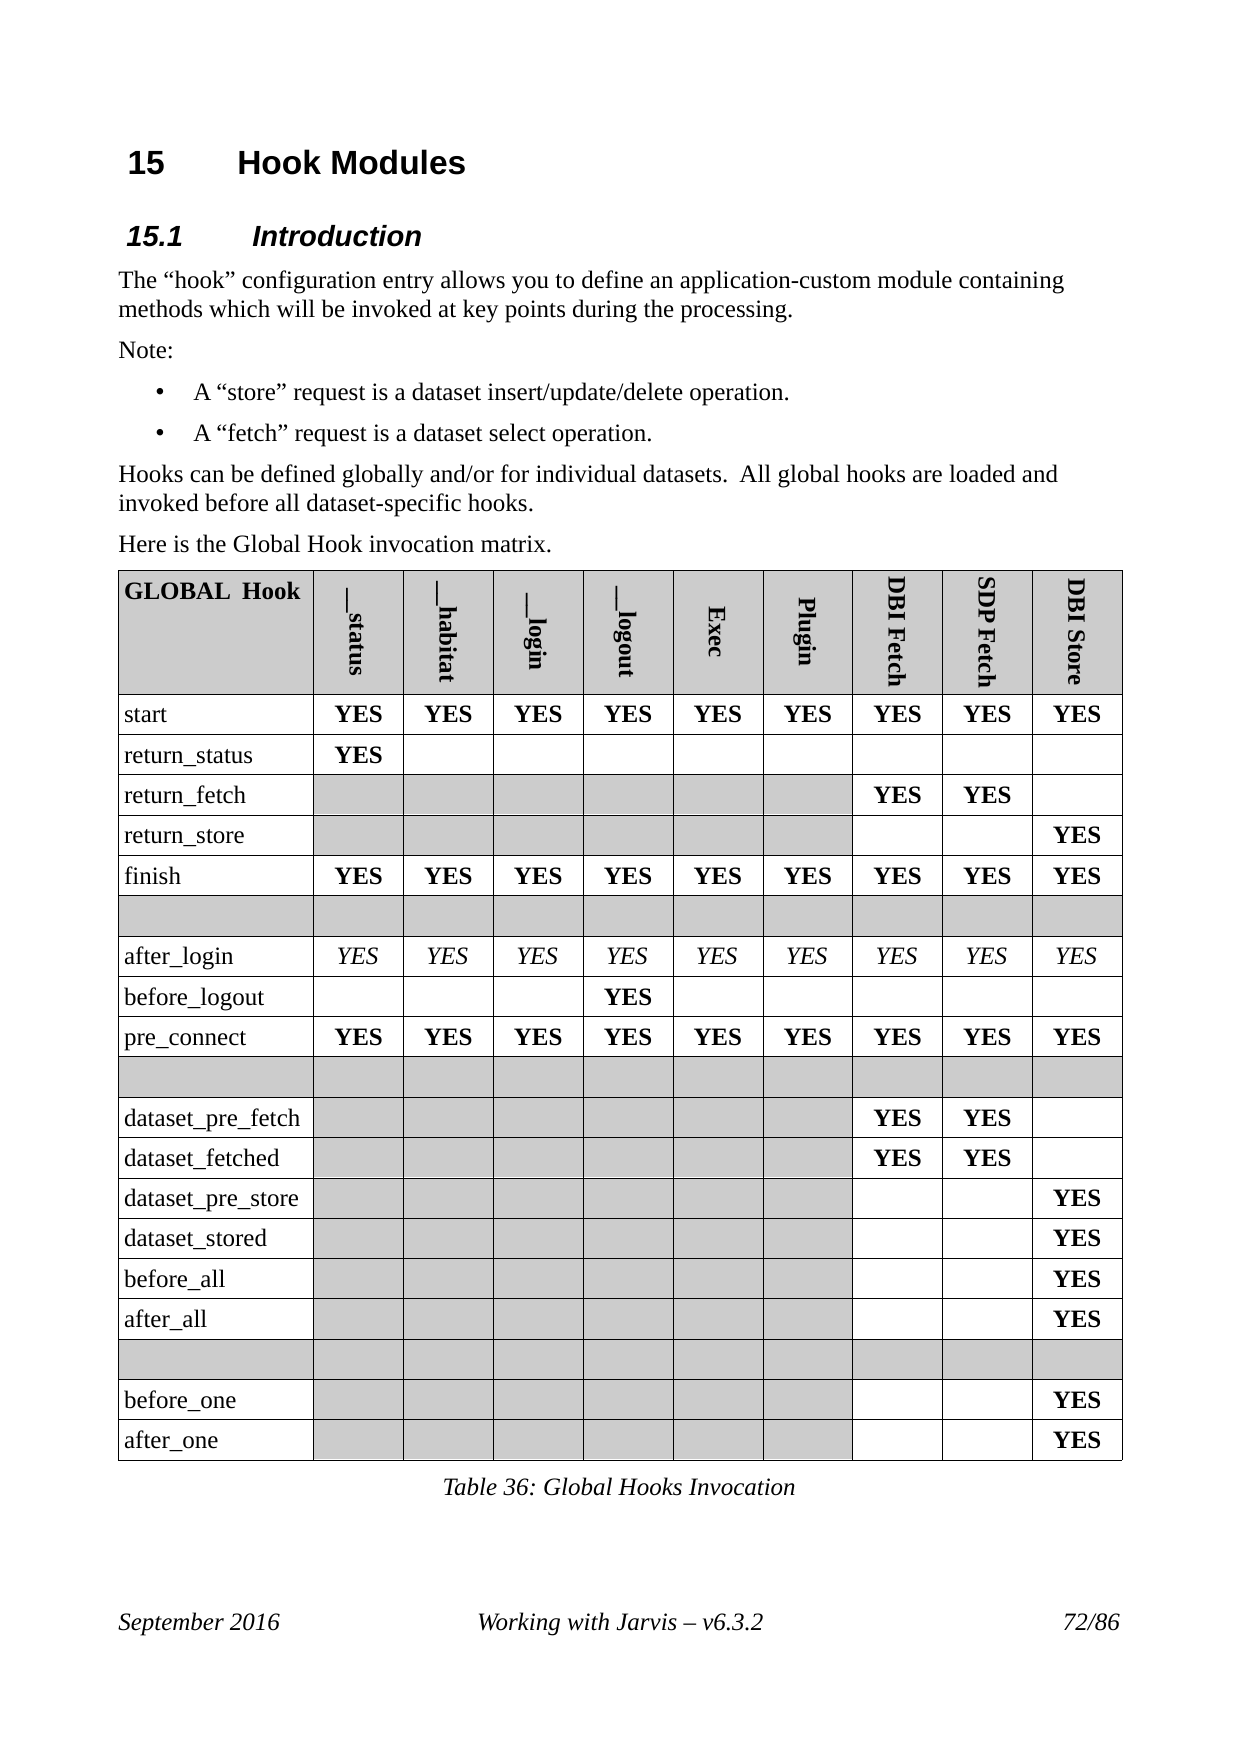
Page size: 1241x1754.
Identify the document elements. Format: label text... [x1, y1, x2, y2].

table_cell [764, 816, 852, 855]
table_cell [404, 1138, 493, 1177]
table_cell [494, 977, 583, 1016]
table_cell pre_connect [119, 1017, 313, 1056]
table_cell YES [314, 937, 403, 976]
table_cell YES [404, 695, 493, 734]
table_cell [314, 1380, 403, 1419]
table_cell [314, 1420, 403, 1459]
table_cell return_store [119, 816, 313, 855]
table_cell YES [1033, 1299, 1122, 1339]
text Here is the Global Hook invocation matrix. [118, 529, 1122, 558]
table_cell [494, 1420, 583, 1459]
table_cell [584, 1420, 673, 1459]
table_cell [943, 1340, 1032, 1379]
table_cell [404, 1380, 493, 1419]
table_cell [494, 1219, 583, 1258]
table_cell YES [314, 695, 403, 734]
table_cell [943, 1057, 1032, 1097]
table_cell [764, 775, 852, 814]
table_cell [674, 1299, 763, 1339]
table_cell [314, 1138, 403, 1177]
table_cell [674, 977, 763, 1016]
text Table 36: Global Hooks Invocation [118, 1472, 1122, 1501]
table_cell [943, 896, 1032, 936]
table_cell YES [853, 1017, 942, 1056]
table_cell [119, 1057, 313, 1097]
table_cell YES [943, 1098, 1032, 1137]
table_cell [314, 1098, 403, 1137]
table_cell [674, 1420, 763, 1459]
table_cell [764, 1420, 852, 1459]
table_cell [314, 977, 403, 1016]
table_cell [1033, 1340, 1122, 1379]
table_cell [314, 816, 403, 855]
list A “store” request is a dataset insert/update/delete operation. [156, 377, 1122, 405]
table_cell [853, 735, 942, 774]
table_cell [674, 1380, 763, 1419]
table_cell [314, 1057, 403, 1097]
table_cell YES [943, 937, 1032, 976]
table_cell YES [584, 695, 673, 734]
table_cell start [119, 695, 313, 734]
table_cell return_status [119, 735, 313, 774]
table_cell before_logout [119, 977, 313, 1016]
table_cell [494, 1299, 583, 1339]
table_cell YES [584, 937, 673, 976]
table_cell [1033, 1057, 1122, 1097]
table_cell before_one [119, 1380, 313, 1419]
table_cell [674, 1219, 763, 1258]
table_cell [943, 1420, 1032, 1459]
table_cell YES [853, 856, 942, 895]
table_cell [1033, 775, 1122, 814]
table_cell YES [314, 735, 403, 774]
table_cell [853, 896, 942, 936]
table_header Exec [674, 571, 763, 694]
table_cell [494, 1380, 583, 1419]
table_cell [404, 775, 493, 814]
table_cell [853, 1380, 942, 1419]
text The “hook” configuration entry allows you to define an application-custom module containing methods which will be invoked at key points during the processing. [118, 265, 1122, 323]
table_cell [314, 896, 403, 936]
table_cell YES [1033, 1179, 1122, 1218]
table_cell [404, 1219, 493, 1258]
table_cell [494, 1340, 583, 1379]
table_cell [314, 1259, 403, 1298]
table_cell [674, 1340, 763, 1379]
table_cell [494, 896, 583, 936]
table_cell YES [764, 1017, 852, 1056]
table_cell YES [764, 856, 852, 895]
table_cell YES [943, 775, 1032, 814]
table_cell [853, 1259, 942, 1298]
table_header DBI Store [1033, 571, 1122, 694]
table_cell dataset_pre_fetch [119, 1098, 313, 1137]
table_cell YES [764, 937, 852, 976]
table_cell finish [119, 856, 313, 895]
table_cell YES [404, 1017, 493, 1056]
table_cell YES [1033, 695, 1122, 734]
table_cell [584, 1098, 673, 1137]
table_cell [404, 977, 493, 1016]
table_cell YES [674, 856, 763, 895]
text Hooks can be defined globally and/or for individual datasets. All global hooks are loaded and invoked before all dataset-specific hooks. [118, 459, 1122, 517]
table_cell [584, 775, 673, 814]
table_cell YES [674, 1017, 763, 1056]
table_cell [494, 1259, 583, 1298]
table_cell [764, 896, 852, 936]
table_cell YES [943, 1138, 1032, 1177]
table_cell [764, 977, 852, 1016]
table_cell [314, 1340, 403, 1379]
table_cell [314, 1219, 403, 1258]
table_cell [494, 775, 583, 814]
table_cell [674, 775, 763, 814]
table_cell [674, 1057, 763, 1097]
table_cell YES [494, 856, 583, 895]
text Note: [118, 335, 1122, 364]
table_cell [584, 1380, 673, 1419]
table_cell [584, 1179, 673, 1218]
table_cell [404, 1259, 493, 1298]
table_cell YES [1033, 1017, 1122, 1056]
table_cell [764, 1380, 852, 1419]
table_cell YES [853, 1098, 942, 1137]
table_cell YES [314, 1017, 403, 1056]
table_cell [119, 1340, 313, 1379]
table_cell before_all [119, 1259, 313, 1298]
table_cell [674, 735, 763, 774]
table_cell YES [494, 695, 583, 734]
table_cell [764, 1179, 852, 1218]
table_cell [404, 1098, 493, 1137]
table_cell [764, 1259, 852, 1298]
table_cell dataset_stored [119, 1219, 313, 1258]
table_cell [584, 1219, 673, 1258]
table_cell [674, 1179, 763, 1218]
table_cell [764, 1340, 852, 1379]
table_cell [674, 1138, 763, 1177]
table_cell [404, 1420, 493, 1459]
table_cell YES [853, 695, 942, 734]
table_cell [494, 1138, 583, 1177]
table_cell YES [314, 856, 403, 895]
table_cell dataset_fetched [119, 1138, 313, 1177]
table_cell [853, 1340, 942, 1379]
table_cell [943, 977, 1032, 1016]
table_cell [584, 896, 673, 936]
table_cell [764, 1098, 852, 1137]
table_cell YES [404, 937, 493, 976]
table_header __status [314, 571, 403, 694]
table_cell YES [853, 1138, 942, 1177]
table_cell after_login [119, 937, 313, 976]
table_cell [943, 1299, 1032, 1339]
table_cell YES [584, 856, 673, 895]
table_cell [584, 1299, 673, 1339]
table_cell [853, 977, 942, 1016]
table_cell [404, 1179, 493, 1218]
table_cell [764, 1219, 852, 1258]
table_cell [584, 816, 673, 855]
table_cell [404, 1299, 493, 1339]
table_cell dataset_pre_store [119, 1179, 313, 1218]
table_cell [584, 1138, 673, 1177]
table_cell [764, 1299, 852, 1339]
table_cell [404, 735, 493, 774]
table_cell return_fetch [119, 775, 313, 814]
table_cell [1033, 735, 1122, 774]
table_cell [943, 1179, 1032, 1218]
subtitle Hook Modules [118, 143, 1122, 182]
table_cell [853, 1420, 942, 1459]
table_cell YES [853, 775, 942, 814]
list A “fetch” request is a dataset select operation. [156, 418, 1122, 447]
table_cell [943, 1219, 1032, 1258]
table_cell YES [494, 1017, 583, 1056]
table_cell YES [853, 937, 942, 976]
table_cell YES [404, 856, 493, 895]
table_cell [404, 896, 493, 936]
table_cell [314, 1299, 403, 1339]
table_cell [764, 1138, 852, 1177]
table_cell [494, 1179, 583, 1218]
table_header Plugin [764, 571, 852, 694]
table_cell YES [1033, 1380, 1122, 1419]
table_cell YES [943, 695, 1032, 734]
table_cell [404, 816, 493, 855]
table_cell YES [1033, 856, 1122, 895]
table_cell [943, 816, 1032, 855]
table_cell [1033, 1098, 1122, 1137]
table_cell [119, 896, 313, 936]
table_cell [764, 1057, 852, 1097]
table_cell [584, 1259, 673, 1298]
table_cell [853, 1057, 942, 1097]
table_cell [853, 1219, 942, 1258]
table_cell [404, 1057, 493, 1097]
table_cell [943, 1380, 1032, 1419]
table_cell YES [1033, 816, 1122, 855]
table_cell [1033, 1138, 1122, 1177]
table_header __login [494, 571, 583, 694]
table_cell YES [1033, 1420, 1122, 1459]
table_cell [584, 1340, 673, 1379]
table_cell YES [764, 695, 852, 734]
table_cell [674, 1098, 763, 1137]
table_cell after_one [119, 1420, 313, 1459]
table_cell [674, 816, 763, 855]
table_header SDP Fetch [943, 571, 1032, 694]
table_cell YES [584, 977, 673, 1016]
table_cell [494, 816, 583, 855]
table_cell [764, 735, 852, 774]
table_cell [494, 1057, 583, 1097]
table_cell YES [1033, 1259, 1122, 1298]
table_cell [853, 1299, 942, 1339]
table_header GLOBAL Hook [119, 571, 313, 694]
table_cell [584, 735, 673, 774]
table_header __logout [584, 571, 673, 694]
table_cell [674, 896, 763, 936]
table_cell YES [943, 1017, 1032, 1056]
table_header __habitat [404, 571, 493, 694]
table_cell [494, 1098, 583, 1137]
table_cell [853, 816, 942, 855]
table_cell YES [494, 937, 583, 976]
table_cell [943, 735, 1032, 774]
table_cell YES [1033, 937, 1122, 976]
table_cell YES [1033, 1219, 1122, 1258]
table_cell [314, 1179, 403, 1218]
table_cell after_all [119, 1299, 313, 1339]
table_cell YES [674, 695, 763, 734]
table_cell YES [943, 856, 1032, 895]
table_header DBI Fetch [853, 571, 942, 694]
table_cell [1033, 896, 1122, 936]
table_cell [943, 1259, 1032, 1298]
table_cell [1033, 977, 1122, 1016]
table_cell [584, 1057, 673, 1097]
subtitle Introduction [118, 219, 1122, 253]
table_cell [674, 1259, 763, 1298]
table_cell [853, 1179, 942, 1218]
table_cell [404, 1340, 493, 1379]
table_cell [494, 735, 583, 774]
table_cell YES [674, 937, 763, 976]
table_cell YES [584, 1017, 673, 1056]
table_cell [314, 775, 403, 814]
